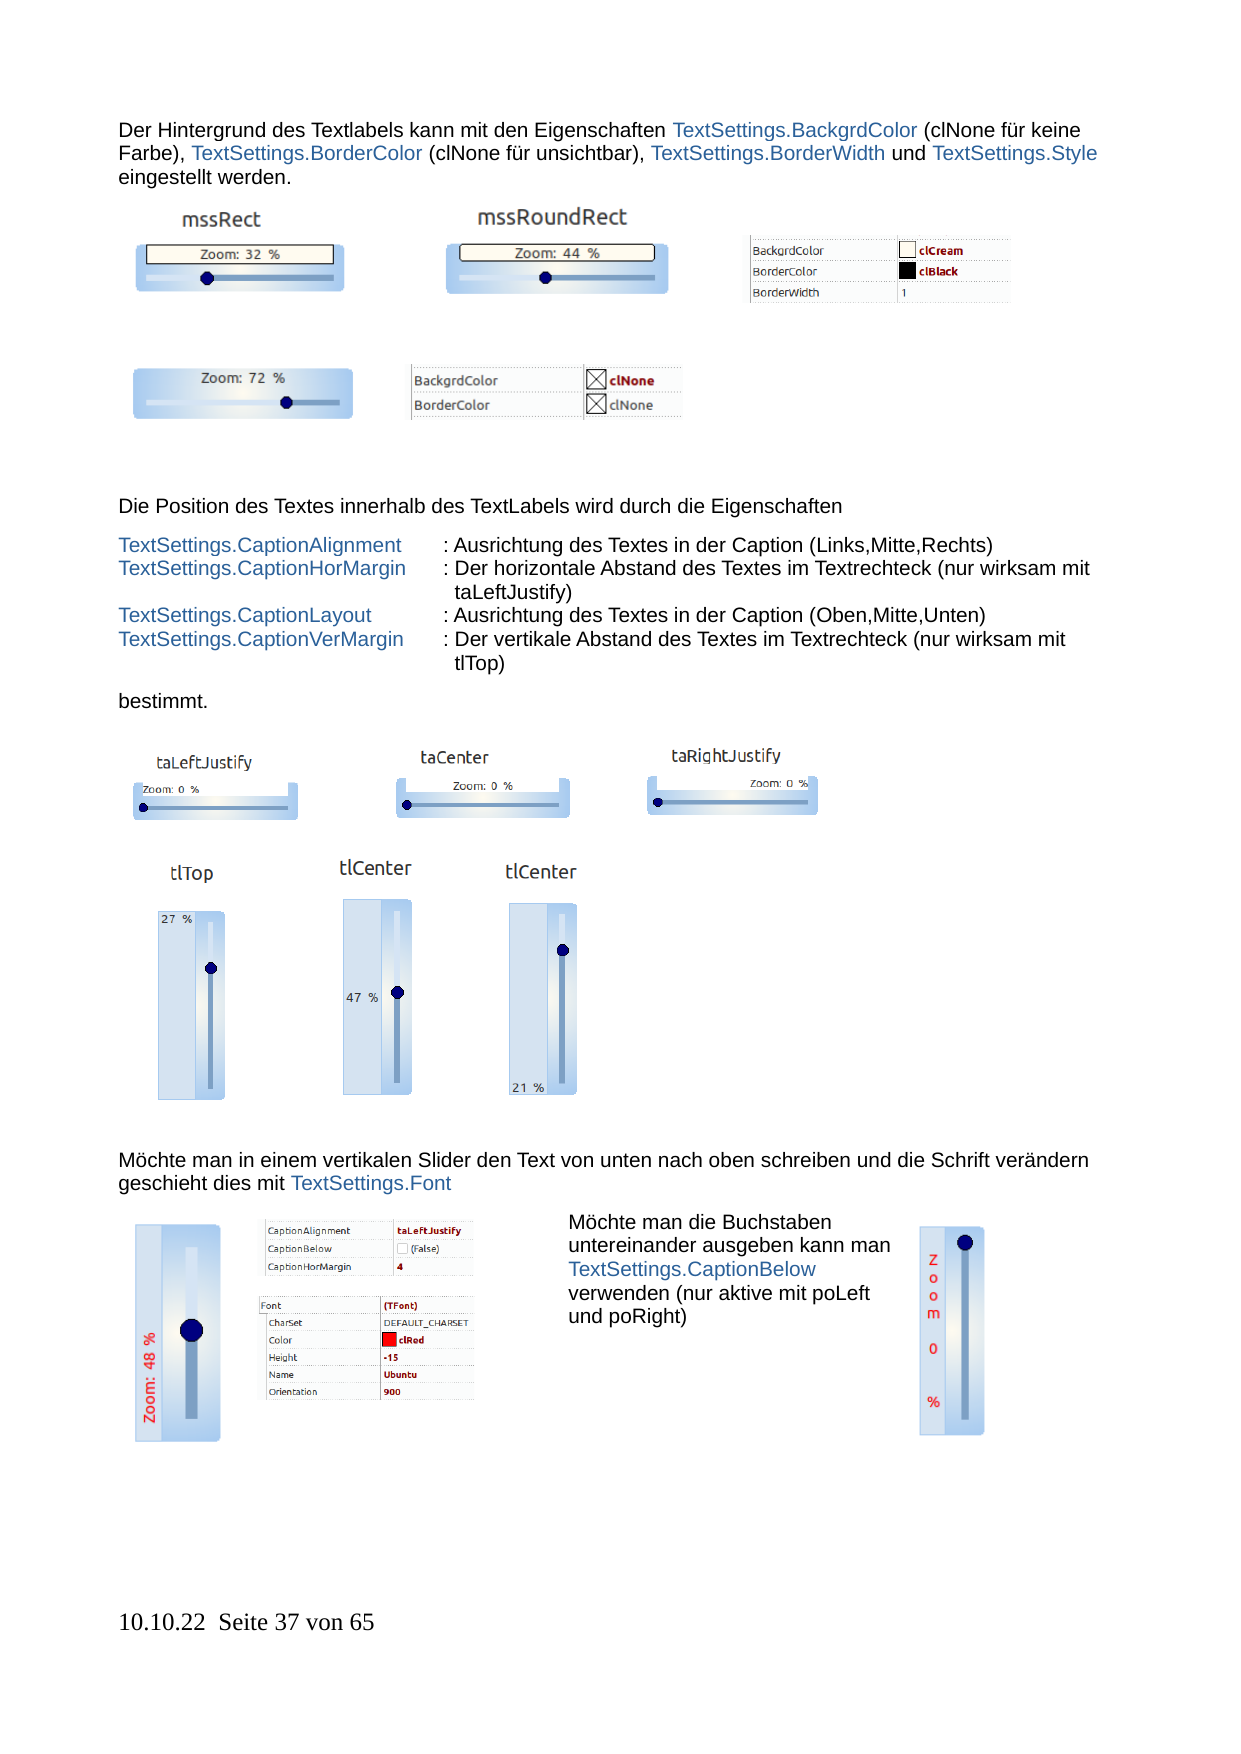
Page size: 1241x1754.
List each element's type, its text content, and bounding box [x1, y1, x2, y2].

picture [257, 1296, 475, 1400]
text Der Hintergrund des Textlabels kann mit den Eigenschaften TextSettings.BackgrdColor (clNone für keine Farbe), TextSettings.BorderColor (clNone für unsichtbar), TextSettings.BorderWidth und TextSettings.Style eingestellt werden. [118, 118, 1122, 189]
picture [905, 1216, 997, 1450]
text Möchte man die Buchstaben untereinander ausgeben kann man TextSettings.CaptionBelow verwenden (nur aktive mit poLeft und poRight) [238, 1210, 1122, 1328]
picture [633, 740, 834, 822]
text Möchte man in einem vertikalen Slider den Text von unten nach oben schreiben und die Schrift verändern geschieht dies mit TextSettings.Font [118, 1148, 1122, 1196]
picture [115, 744, 312, 826]
picture [494, 853, 589, 1109]
picture [742, 235, 1011, 303]
text Die Position des Textes innerhalb des TextLabels wird durch die Eigenschaften [118, 495, 1122, 518]
picture [117, 209, 362, 305]
picture [385, 742, 579, 820]
picture [136, 850, 245, 1115]
picture [404, 364, 683, 420]
picture [257, 1219, 474, 1276]
picture [426, 198, 684, 304]
picture [121, 1207, 238, 1457]
picture [121, 356, 363, 429]
text bestimmt. [118, 689, 1122, 713]
text TextSettings.CaptionAlignment : Ausrichtung des Textes in der Caption (Links,Mitte,Rechts) TextSettings.CaptionHorMargin : Der horizontale Abstand des Textes im Textrechteck (nur wirksam mit taLeftJustify) TextSettings.CaptionLayout : Ausrichtung des Textes in der Caption (Oben,Mitte,Unten) TextSettings.CaptionVerMargin : Der vertikale Abstand des Textes im Textrechteck (nur wirksam mit tlTop) [118, 533, 1122, 675]
picture [327, 853, 422, 1112]
